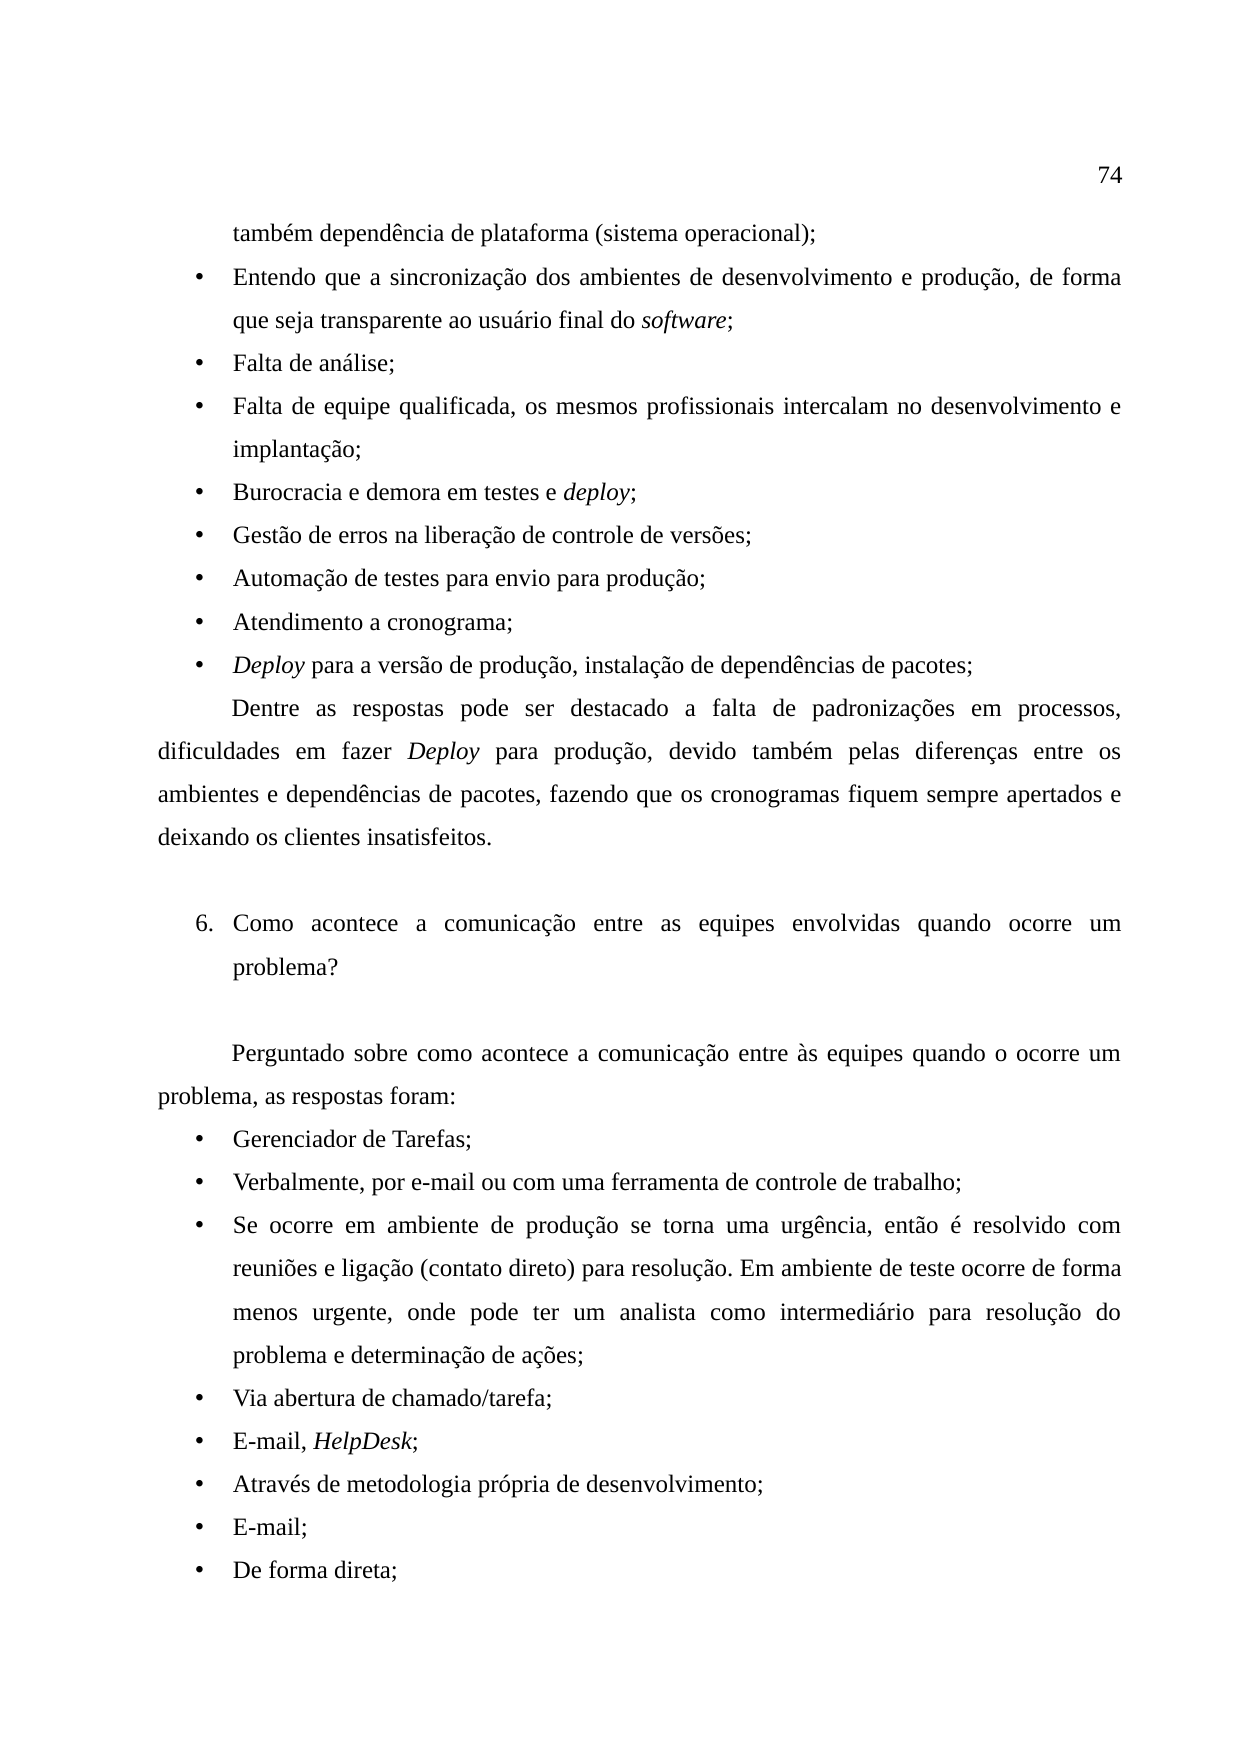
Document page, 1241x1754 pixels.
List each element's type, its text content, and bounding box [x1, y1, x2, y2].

list Gestão de erros na liberação de controle de versões; [195, 520, 1122, 549]
list E-mail; [195, 1512, 1122, 1541]
list De forma direta; [195, 1555, 1122, 1584]
list Falta de análise; [195, 348, 1122, 377]
list Como acontece a comunicação entre as equipes envolvidas quando ocorre um problema? [195, 908, 1122, 980]
list Gerenciador de Tarefas; [195, 1124, 1122, 1153]
list Via abertura de chamado/tarefa; [195, 1383, 1122, 1412]
list Entendo que a sincronização dos ambientes de desenvolvimento e produção, de forma que seja transparente ao usuário final do software; [195, 262, 1122, 333]
list Deploy para a versão de produção, instalação de dependências de pacotes; [195, 650, 1122, 678]
list Se ocorre em ambiente de produção se torna uma urgência, então é resolvido com reuniões e ligação (contato direto) para resolução. Em ambiente de teste ocorre de forma menos urgente, onde pode ter um analista como intermediário para resolução do problema e determinação de ações; [195, 1210, 1122, 1368]
list Falta de equipe qualificada, os mesmos profissionais intercalam no desenvolvimento e implantação; [195, 391, 1122, 463]
list também dependência de plataforma (sistema operacional); [195, 218, 1122, 247]
list Verbalmente, por e-mail ou com uma ferramenta de controle de trabalho; [195, 1167, 1122, 1196]
list Atendimento a cronograma; [195, 607, 1122, 635]
list Automação de testes para envio para produção; [195, 563, 1122, 592]
list Burocracia e demora em testes e deploy; [195, 477, 1122, 506]
list Através de metodologia própria de desenvolvimento; [195, 1469, 1122, 1498]
text Dentre as respostas pode ser destacado a falta de padronizações em processos, dificuldades em fazer Deploy para produção, devido também pelas diferenças entre os ambientes e dependências de pacotes, fazendo que os cronogramas fiquem sempre apertados e deixando os clientes insatisfeitos. [158, 693, 1122, 851]
list E-mail, HelpDesk; [195, 1426, 1122, 1455]
text Perguntado sobre como acontece a comunicação entre às equipes quando o ocorre um problema, as respostas foram: [158, 1038, 1122, 1110]
